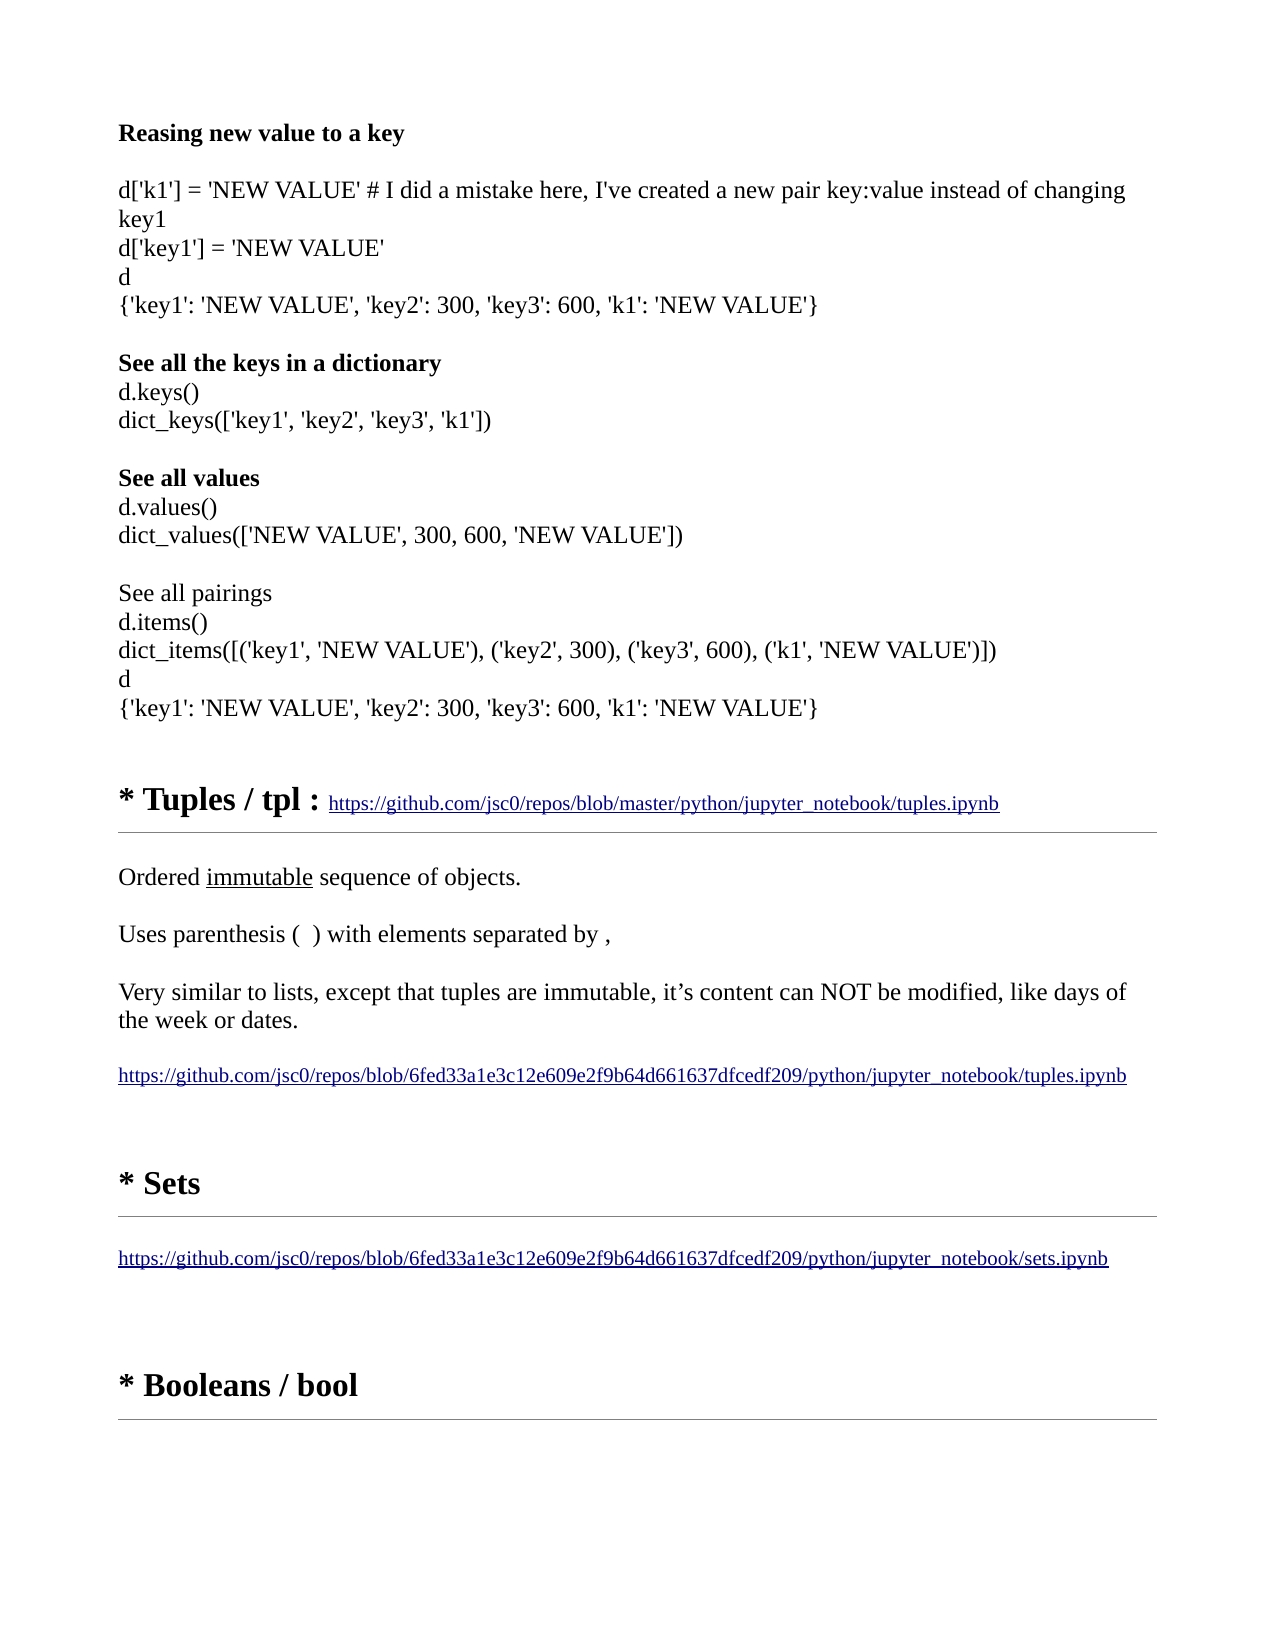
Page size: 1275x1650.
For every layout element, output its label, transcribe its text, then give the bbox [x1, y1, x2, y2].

text Ordered immutable sequence of objects. [118, 862, 1157, 891]
text https://github.com/jsc0/repos/blob/6fed33a1e3c12e609e2f9b64d661637dfcedf209/python/jupyter_notebook/tuples.ipynb [118, 1063, 1157, 1087]
text * Sets [118, 1163, 1157, 1202]
text d [118, 262, 1157, 291]
text Uses parenthesis ( ) with elements separated by , [118, 919, 1157, 948]
text d.values() [118, 492, 1157, 521]
text d.items() [118, 607, 1157, 636]
text * Booleans / bool [118, 1366, 1157, 1404]
text See all the keys in a dictionary [118, 348, 1157, 377]
text Reasing new value to a key [118, 118, 1157, 147]
text d [118, 664, 1157, 693]
text d['key1'] = 'NEW VALUE' [118, 233, 1157, 262]
text See all values [118, 463, 1157, 492]
text {'key1': 'NEW VALUE', 'key2': 300, 'key3': 600, 'k1': 'NEW VALUE'} [118, 693, 1157, 722]
text Very similar to lists, except that tuples are immutable, it’s content can NOT be modified, like days of the week or dates. [118, 977, 1157, 1034]
text {'key1': 'NEW VALUE', 'key2': 300, 'key3': 600, 'k1': 'NEW VALUE'} [118, 291, 1157, 319]
text d['k1'] = 'NEW VALUE' # I did a mistake here, I've created a new pair key:value instead of changing key1 [118, 176, 1157, 233]
text dict_items([('key1', 'NEW VALUE'), ('key2', 300), ('key3', 600), ('k1', 'NEW VALUE')]) [118, 636, 1157, 664]
text dict_keys(['key1', 'key2', 'key3', 'k1']) [118, 406, 1157, 434]
text dict_values(['NEW VALUE', 300, 600, 'NEW VALUE']) [118, 521, 1157, 549]
text See all pairings [118, 578, 1157, 607]
text * Tuples / tpl : https://github.com/jsc0/repos/blob/master/python/jupyter_notebook/tuples.ipynb [118, 779, 1157, 818]
text d.keys() [118, 377, 1157, 406]
text https://github.com/jsc0/repos/blob/6fed33a1e3c12e609e2f9b64d661637dfcedf209/python/jupyter_notebook/sets.ipynb [118, 1246, 1157, 1270]
